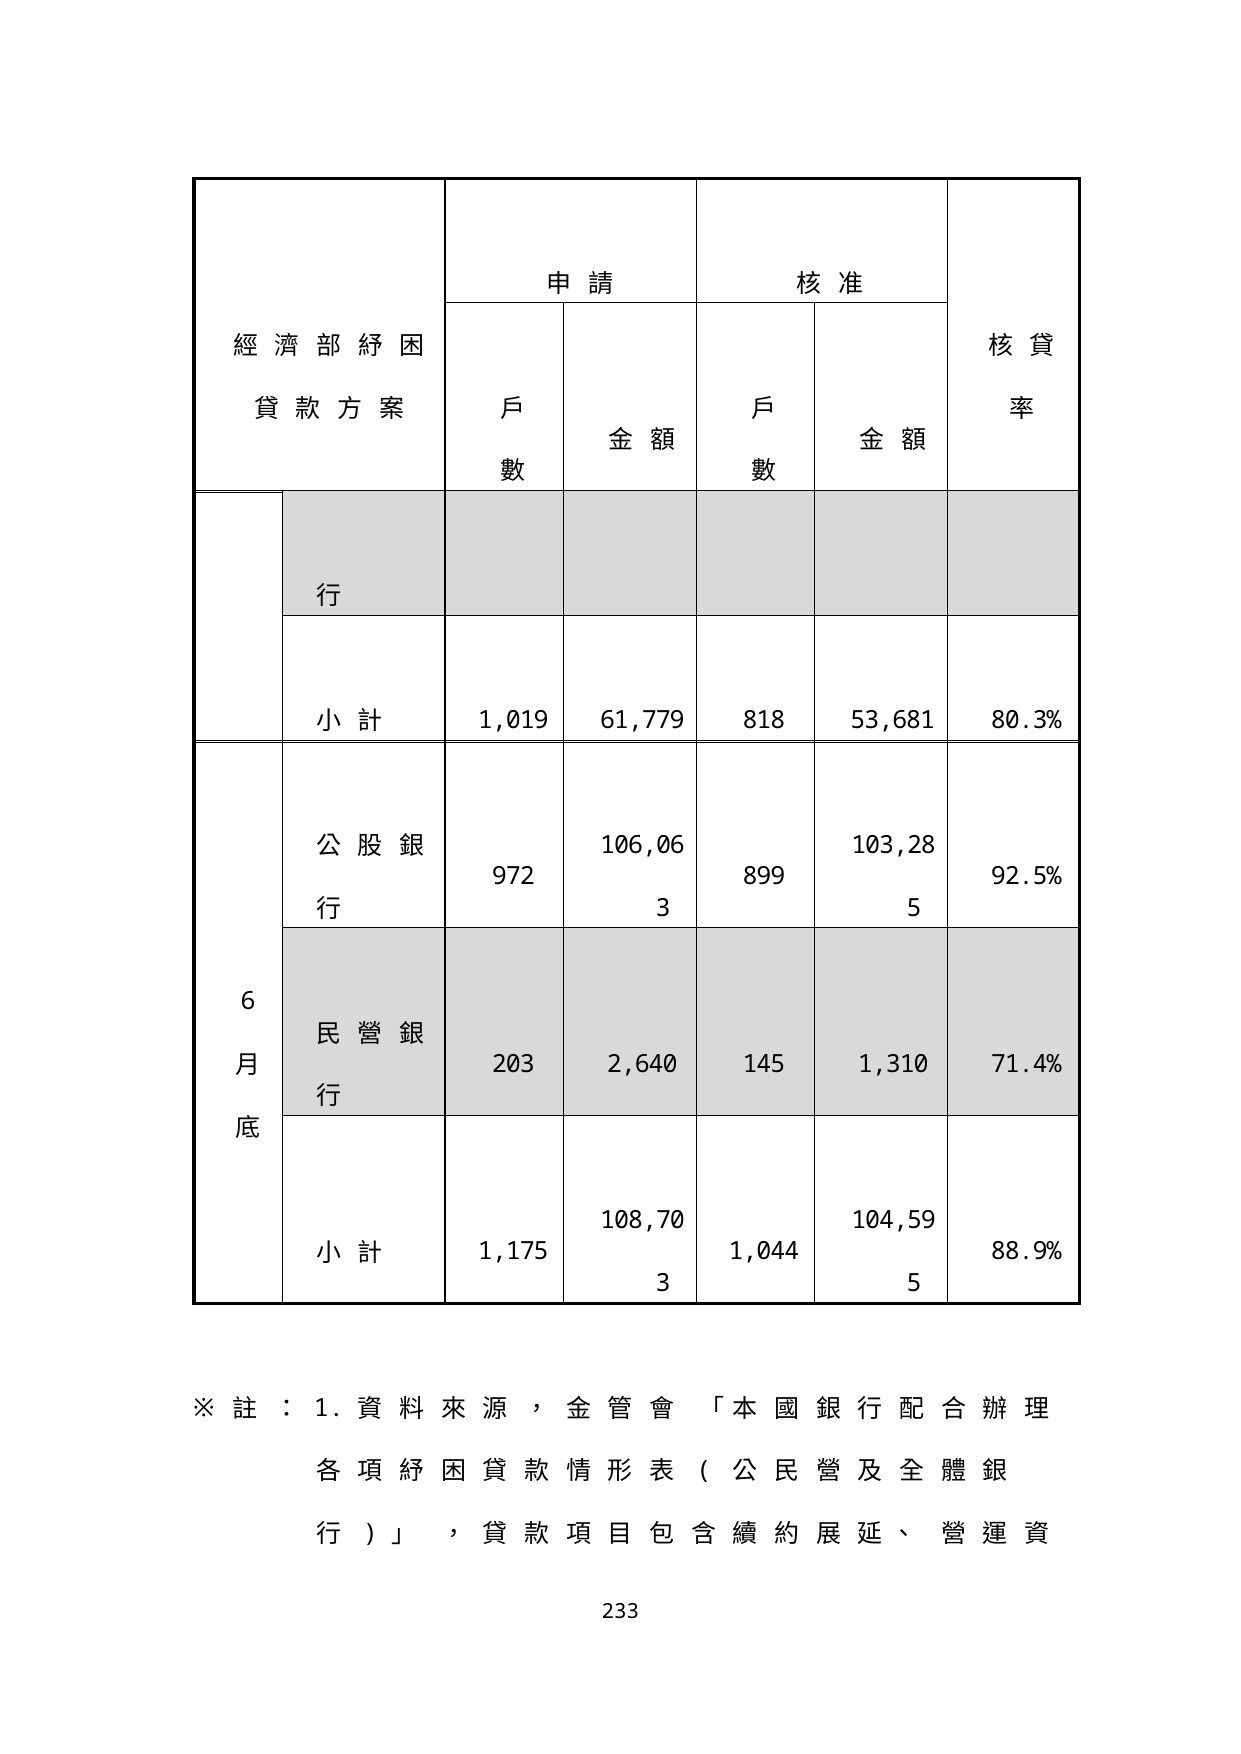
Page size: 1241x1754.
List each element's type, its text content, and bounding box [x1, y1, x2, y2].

table_header 核貸率 [948, 180, 1078, 490]
table_cell 1,044 [697, 1116, 814, 1302]
table_cell 61,779 [564, 616, 696, 740]
table_cell 104,595 [815, 1116, 947, 1302]
table_cell [196, 493, 282, 740]
table_cell 1,019 [446, 616, 563, 740]
table_cell 1,175 [446, 1116, 563, 1302]
table_cell [446, 491, 563, 615]
table_cell 2,640 [564, 928, 696, 1115]
table_cell 80.3% [948, 616, 1078, 740]
table_cell 92.5% [948, 743, 1078, 927]
table_cell 戶數 [446, 303, 563, 490]
table_cell [697, 491, 814, 615]
table_cell 小計 [283, 616, 444, 740]
text ※註：1.資料來源，金管會「本國銀行配合辦理各項紓困貸款情形表(公民營及全體銀行)」，貸款項目包含續約展延、營運資 [183, 1365, 1058, 1552]
table_cell 145 [697, 928, 814, 1115]
table_cell 972 [446, 743, 563, 927]
table_cell 公股銀行 [283, 743, 444, 927]
table_cell [564, 491, 696, 615]
table_cell 899 [697, 743, 814, 927]
table_cell 金額 [815, 303, 947, 490]
table_cell 106,063 [564, 743, 696, 927]
table_cell 108,703 [564, 1116, 696, 1302]
table_cell 金額 [564, 303, 696, 490]
table_header 經濟部紓困貸款方案 [196, 180, 444, 490]
table_cell [815, 491, 947, 615]
table_cell 103,285 [815, 743, 947, 927]
table_cell 53,681 [815, 616, 947, 740]
table_header 核准 [697, 180, 947, 302]
table_cell 88.9% [948, 1116, 1078, 1302]
table_cell 818 [697, 616, 814, 740]
table_cell [948, 491, 1078, 615]
table_header 申請 [446, 180, 696, 302]
table_cell 1,310 [815, 928, 947, 1115]
table_cell 71.4% [948, 928, 1078, 1115]
table_cell 戶數 [697, 303, 814, 490]
table_cell 行 [283, 491, 444, 615]
table_cell 203 [446, 928, 563, 1115]
table_cell 小計 [283, 1116, 444, 1302]
table_cell 6月底 [196, 743, 282, 1302]
table_cell 民營銀行 [283, 928, 444, 1115]
